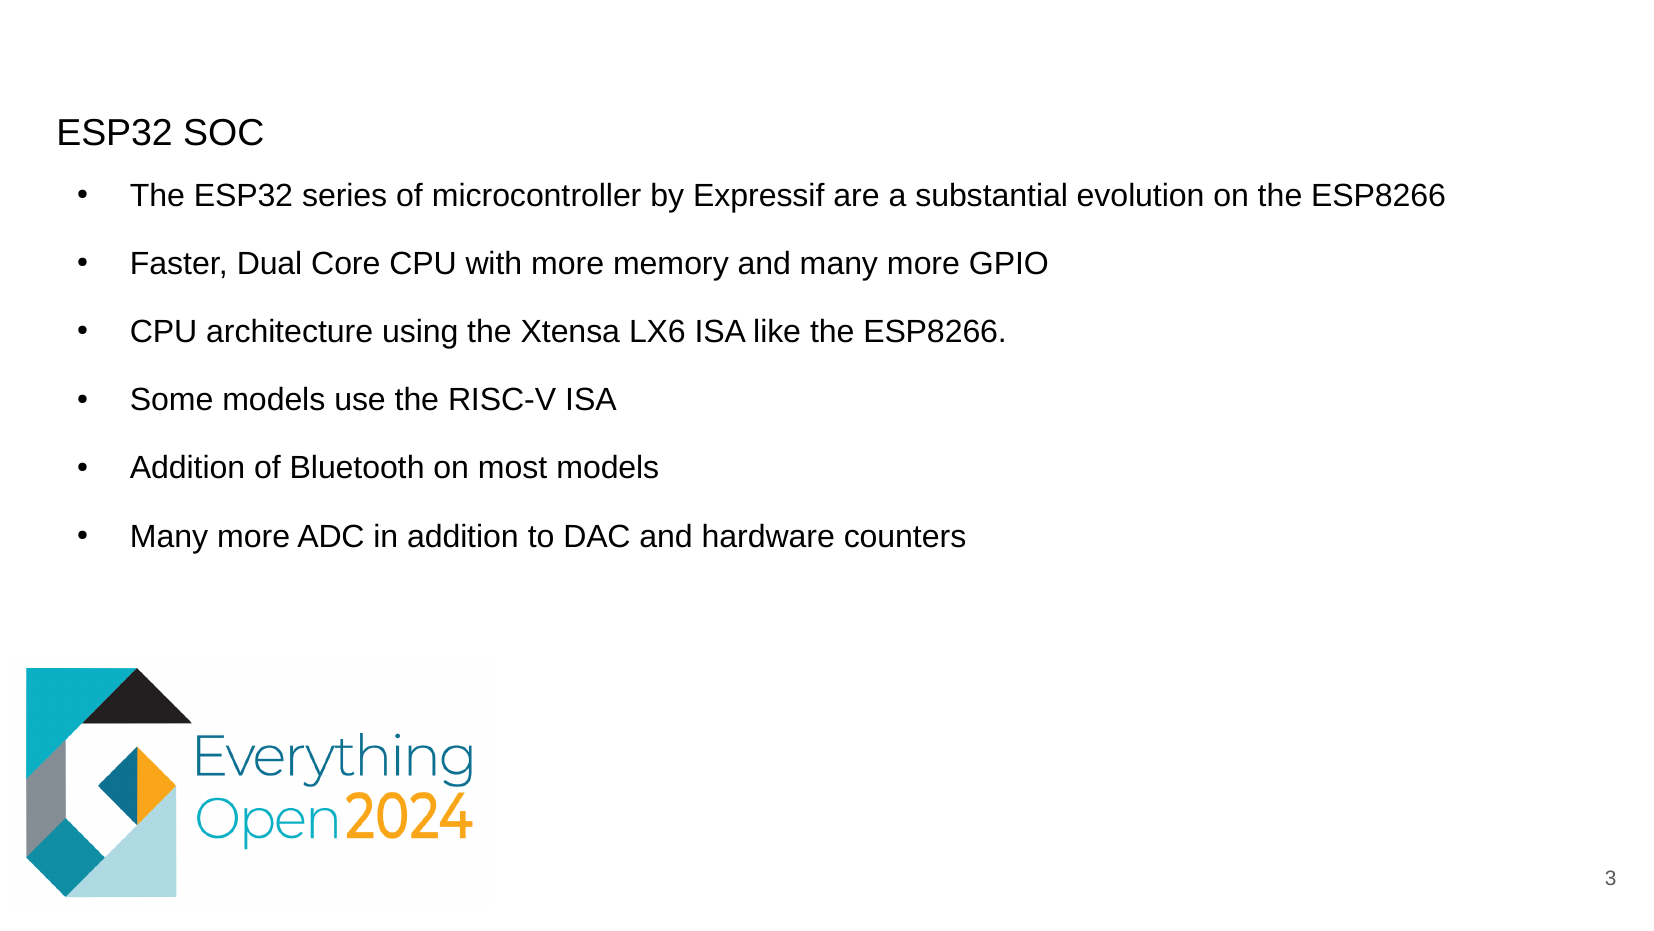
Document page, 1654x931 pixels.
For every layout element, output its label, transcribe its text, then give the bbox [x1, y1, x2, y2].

picture [8, 655, 492, 907]
list The ESP32 series of microcontroller by Expressif are a substantial evolution on the ESP8266 Faster, Dual Core CPU with more memory and many more GPIO CPU architecture using the Xtensa LX6 ISA like the ESP8266. Some models use the RISC-V ISA Addition of Bluetooth on most models Many more ADC in addition to DAC and hardware counters [59, 177, 1595, 768]
title ESP32 SOC [56, 80, 1598, 184]
